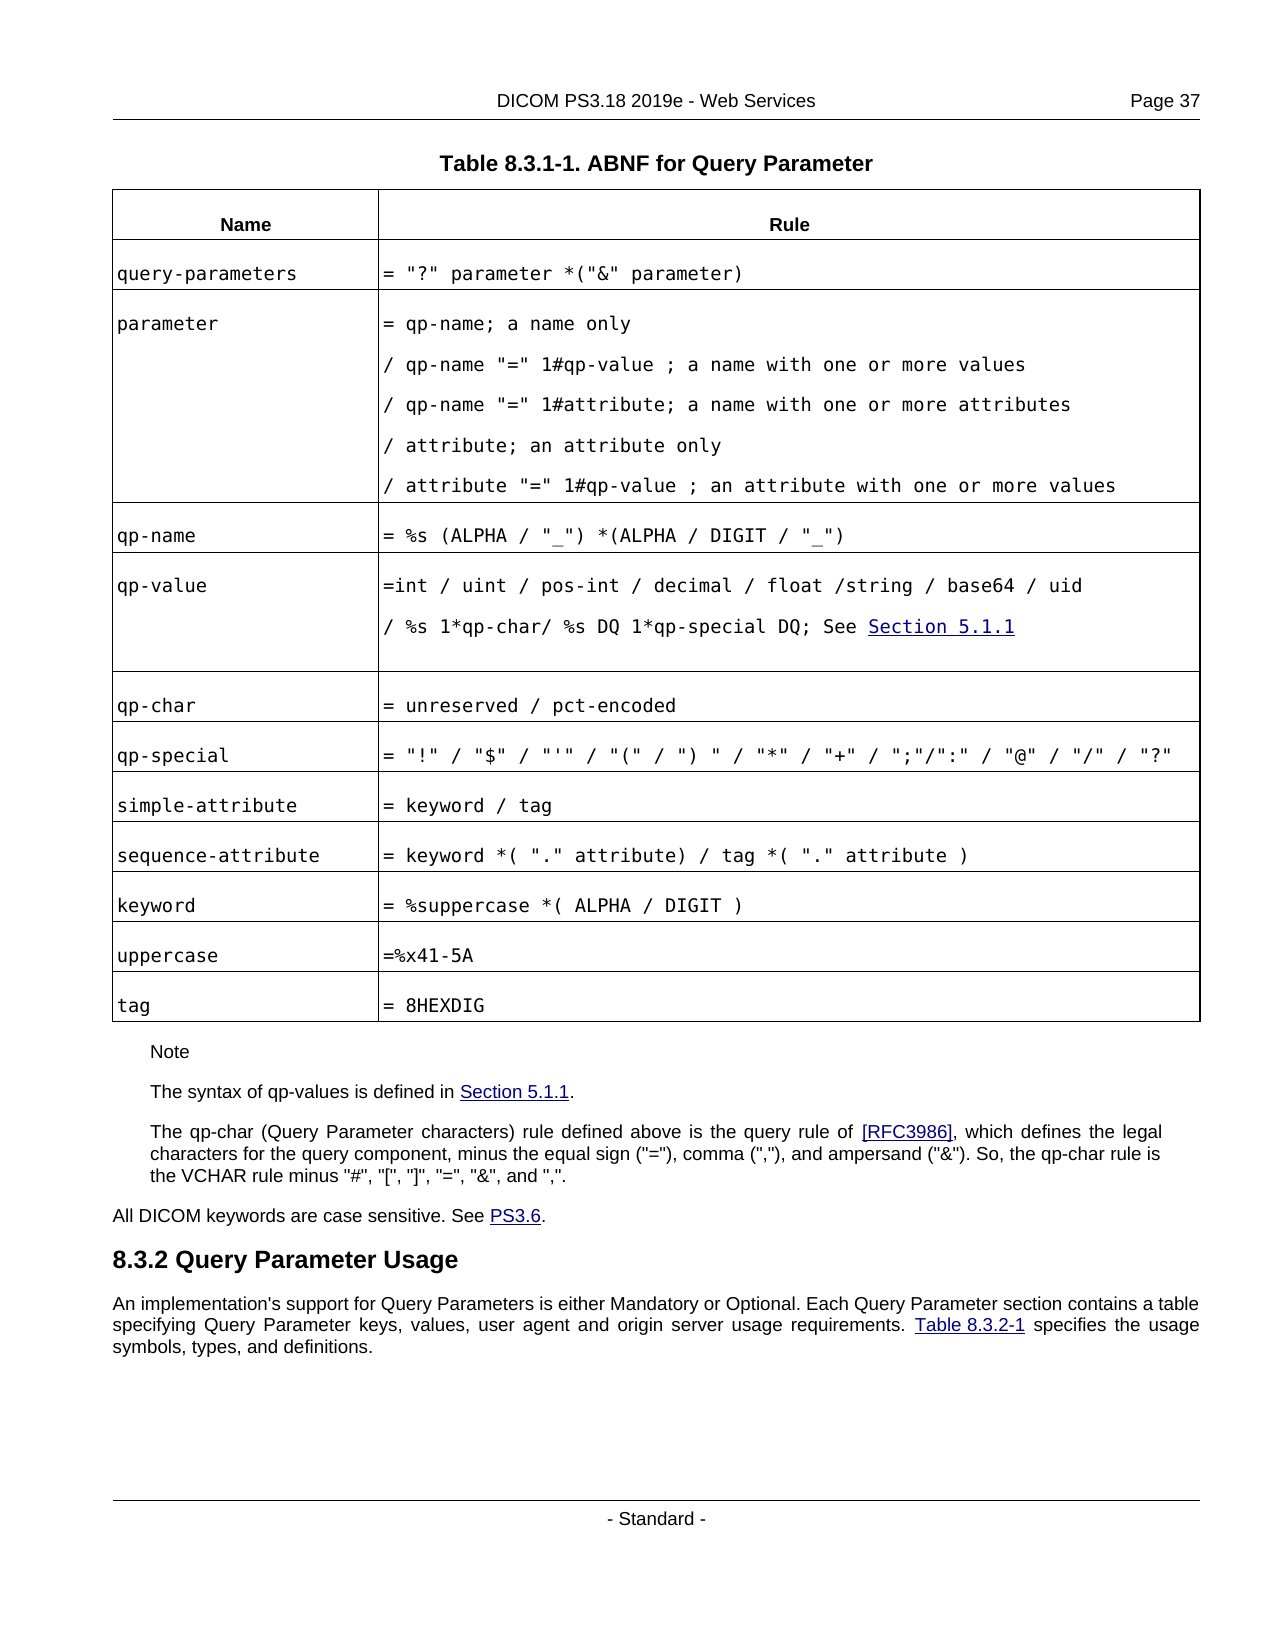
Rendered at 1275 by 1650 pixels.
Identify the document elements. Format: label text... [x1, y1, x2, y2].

table_cell keyword [113, 872, 378, 921]
table_cell parameter [113, 290, 378, 502]
table_cell = %s (ALPHA / "_") *(ALPHA / DIGIT / "_") [379, 503, 1199, 552]
table_cell qp-char [113, 672, 378, 721]
table_header Rule [379, 190, 1199, 239]
table_cell = "?" parameter *("&" parameter) [379, 240, 1199, 289]
table_cell tag [113, 972, 378, 1021]
table_cell = keyword / tag [379, 772, 1199, 821]
table_cell = "!" / "$" / "'" / "(" / ") " / "*" / "+" / ";"/":" / "@" / "/" / "?" [379, 722, 1199, 771]
table_cell =%x41-5A [379, 922, 1199, 971]
text An implementation's support for Query Parameters is either Mandatory or Optional. Each Query Parameter section contains a table specifying Query Parameter keys, values, user agent and origin server usage requirements. Table 8.3.2-1 specifies the usage symbols, types, and definitions. [112, 1293, 1200, 1357]
table_cell query-parameters [113, 240, 378, 289]
table_cell sequence-attribute [113, 822, 378, 871]
table_header Name [113, 190, 378, 239]
table_cell simple-attribute [113, 772, 378, 821]
table_cell qp-value [113, 553, 378, 671]
table_cell = qp-name; a name only / qp-name "=" 1#qp-value ; a name with one or more values / qp-name "=" 1#attribute; a name with one or more attributes / attribute; an attribute only / attribute "=" 1#qp-value ; an attribute with one or more values [379, 290, 1199, 502]
text Note [150, 1041, 1162, 1062]
text Table 8.3.1-1. ABNF for Query Parameter [112, 150, 1200, 176]
table_cell qp-name [113, 503, 378, 552]
text The syntax of qp-values is defined in Section 5.1.1. [150, 1081, 1162, 1103]
text All DICOM keywords are case sensitive. See PS3.6. [112, 1205, 1200, 1226]
table_cell = keyword *( "." attribute) / tag *( "." attribute ) [379, 822, 1199, 871]
text 8.3.2 Query Parameter Usage [112, 1245, 1200, 1274]
table_cell = 8HEXDIG [379, 972, 1199, 1021]
table_cell = %suppercase *( ALPHA / DIGIT ) [379, 872, 1199, 921]
table_cell qp-special [113, 722, 378, 771]
table_cell = unreserved / pct-encoded [379, 672, 1199, 721]
table_cell =int / uint / pos-int / decimal / float /string / base64 / uid / %s 1*qp-char/ %s DQ 1*qp-special DQ; See Section 5.1.1 [379, 553, 1199, 671]
text The qp-char (Query Parameter characters) rule defined above is the query rule of [RFC3986], which defines the legal characters for the query component, minus the equal sign ("="), comma (","), and ampersand ("&"). So, the qp-char rule is the VCHAR rule minus "#", "[", "]", "=", "&", and ",". [150, 1121, 1162, 1186]
table_cell uppercase [113, 922, 378, 971]
